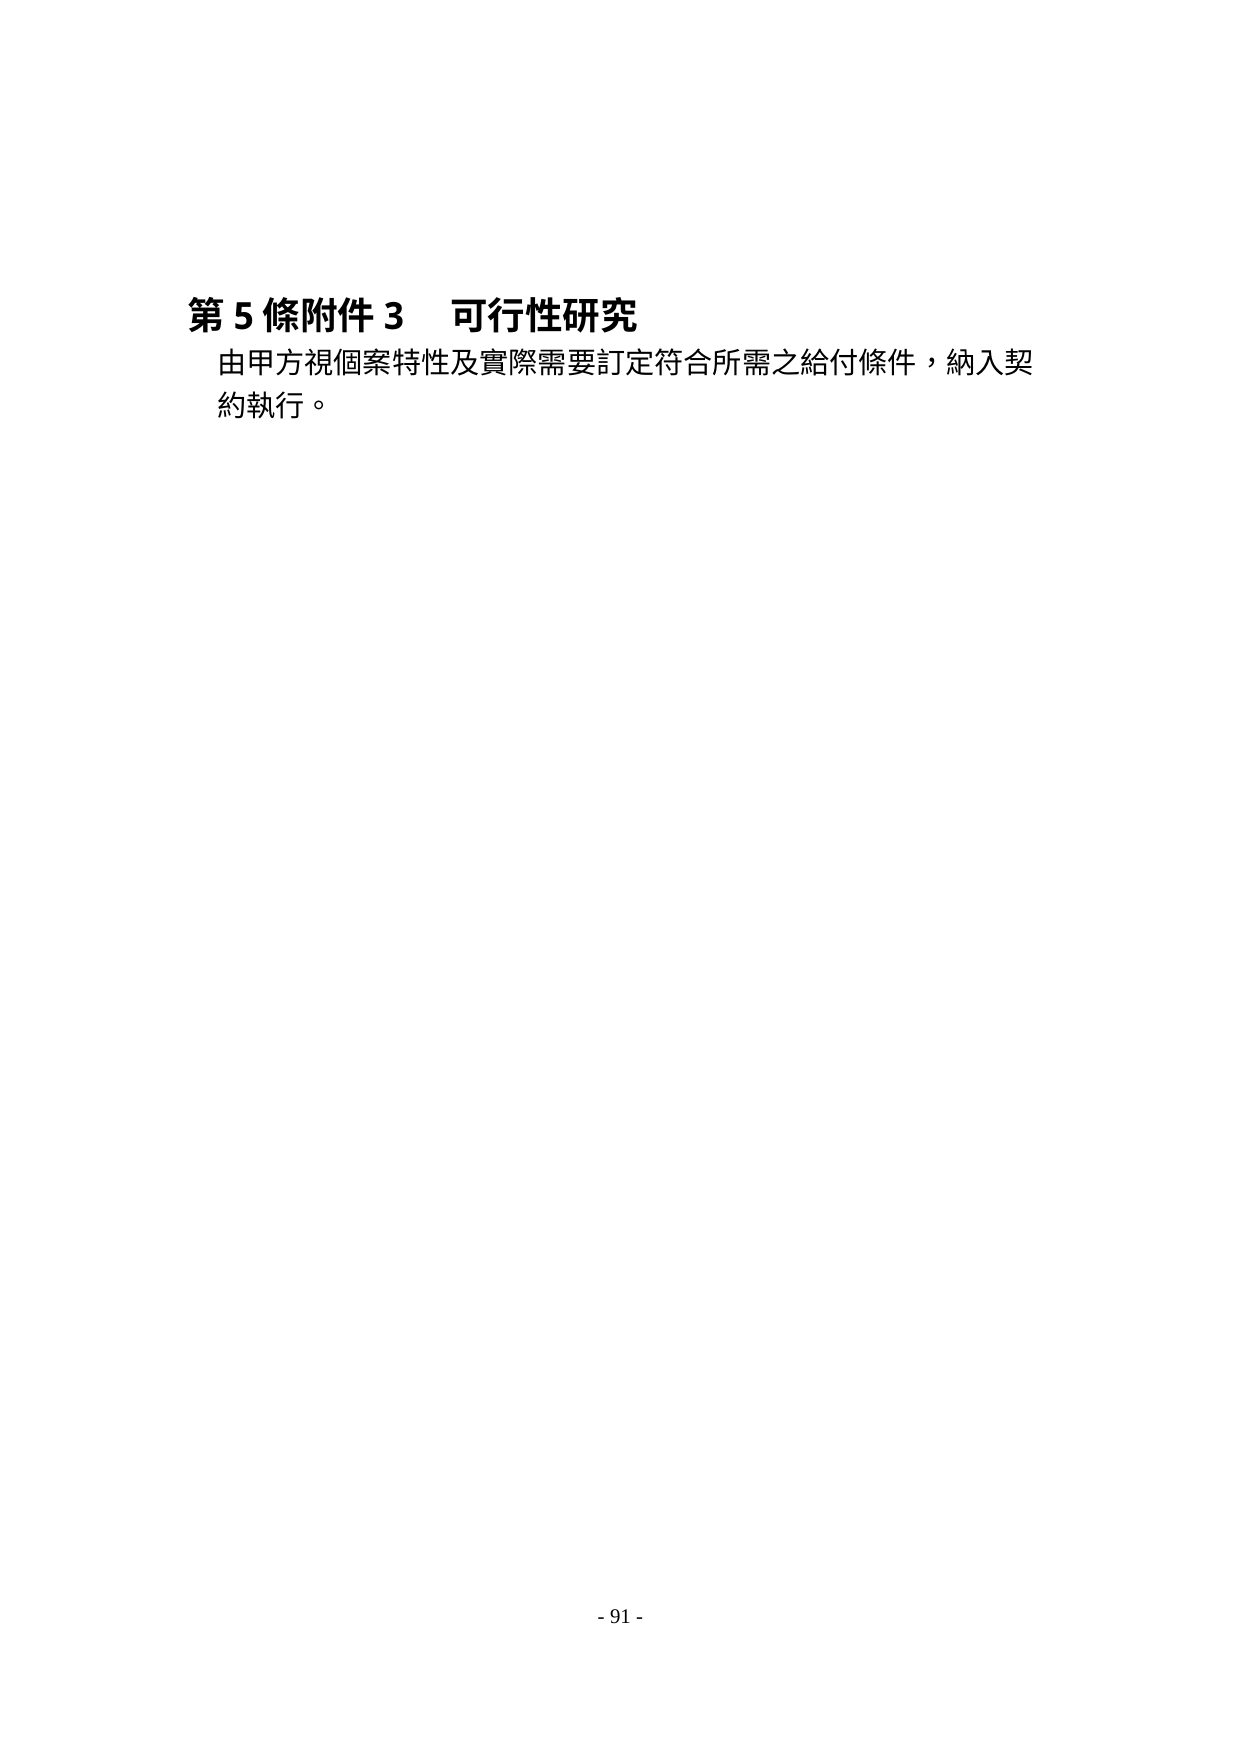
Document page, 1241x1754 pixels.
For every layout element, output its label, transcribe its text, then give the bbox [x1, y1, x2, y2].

text 第5條附件3 可行性研究 [187, 288, 1053, 340]
text 由甲方視個案特性及實際需要訂定符合所需之給付條件，納入契約執行。 [217, 340, 1053, 424]
